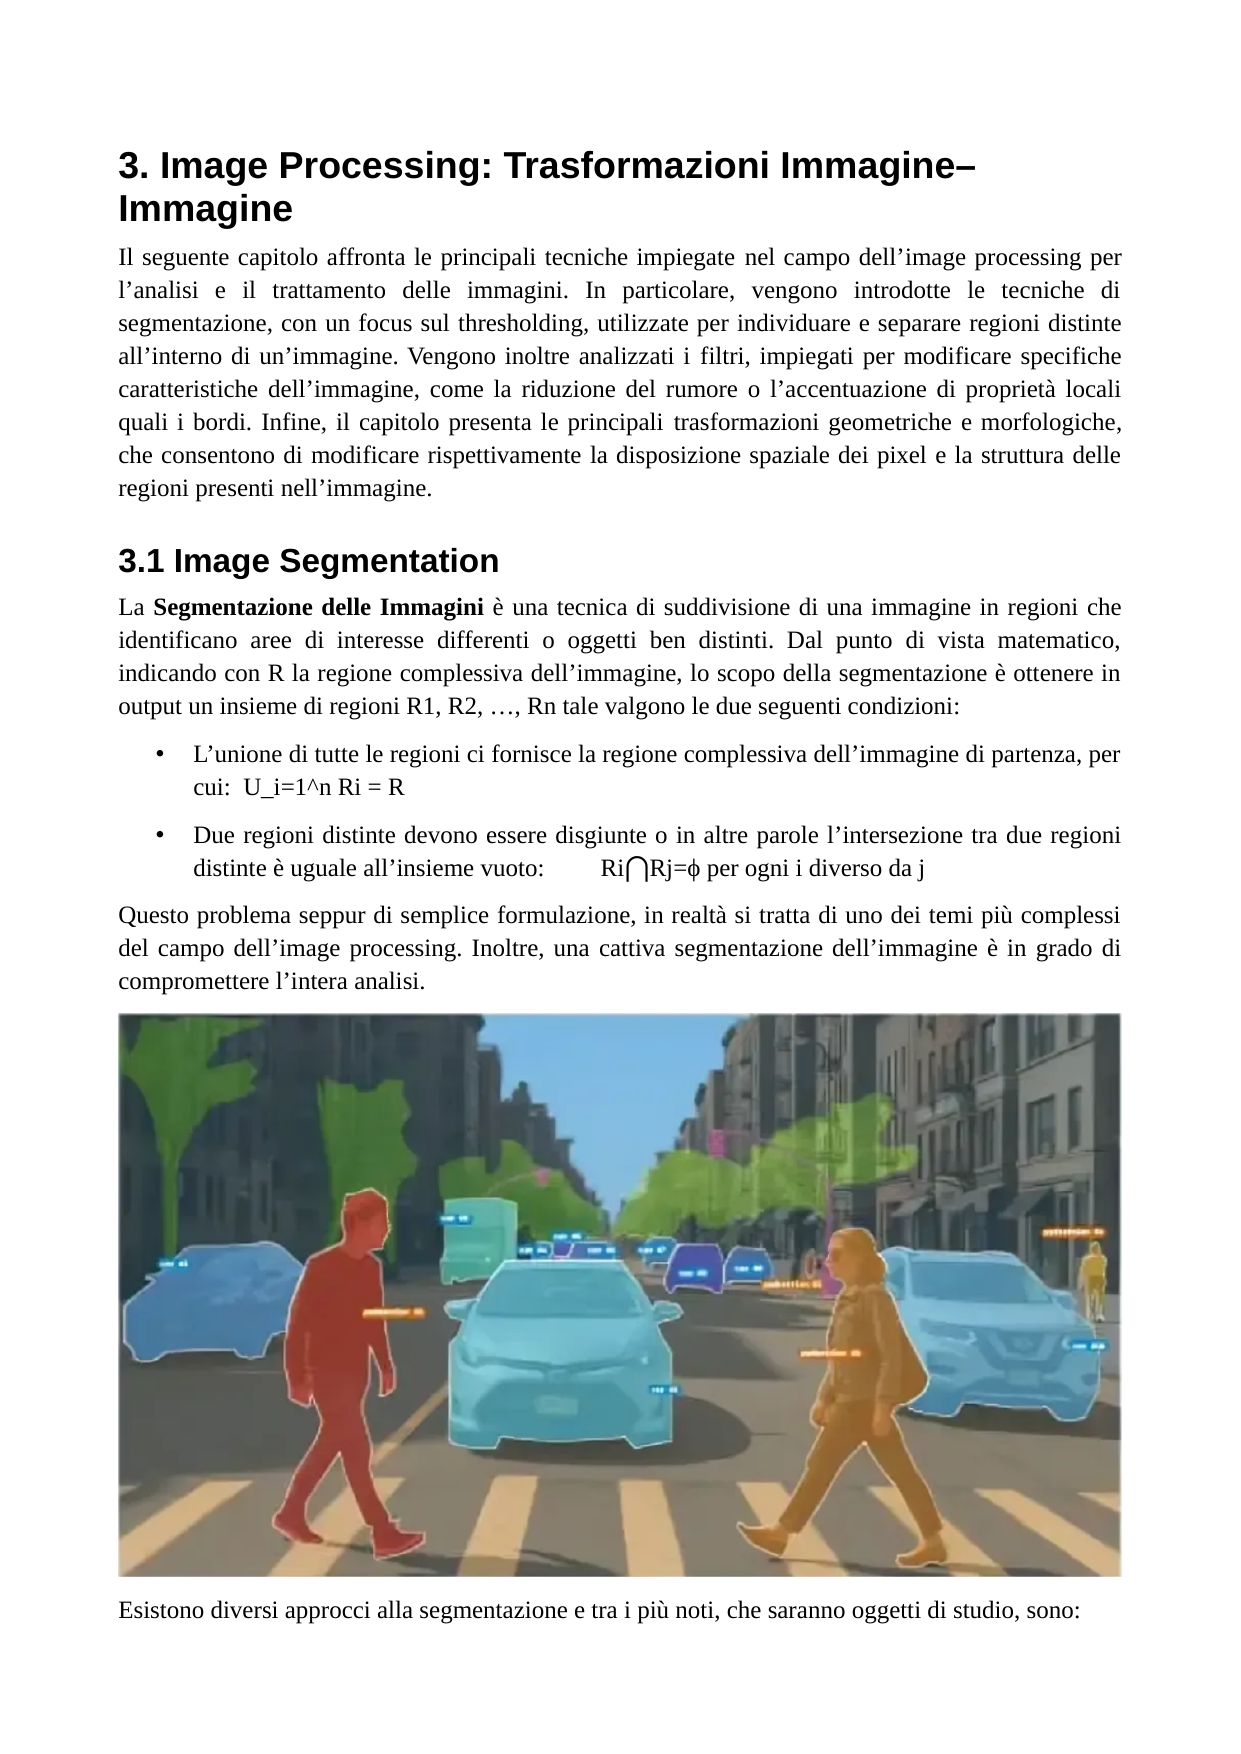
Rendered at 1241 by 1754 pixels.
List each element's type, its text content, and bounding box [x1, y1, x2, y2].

list L’unione di tutte le regioni ci fornisce la regione complessiva dell’immagine di partenza, per cui: U_i=1^n Ri = R [156, 739, 1122, 801]
picture [118, 1013, 1123, 1577]
subtitle 3.1 Image Segmentation [118, 541, 1122, 580]
subtitle 3. Image Processing: Trasformazioni Immagine–Immagine [118, 143, 1122, 229]
text Questo problema seppur di semplice formulazione, in realtà si tratta di uno dei temi più complessi del campo dell’image processing. Inoltre, una cattiva segmentazione dell’immagine è in grado di compromettere l’intera analisi. [118, 900, 1122, 995]
text Il seguente capitolo affronta le principali tecniche impiegate nel campo dell’image processing per l’analisi e il trattamento delle immagini. In particolare, vengono introdotte le tecniche di segmentazione, con un focus sul thresholding, utilizzate per individuare e separare regioni distinte all’interno di un’immagine. Vengono inoltre analizzati i filtri, impiegati per modificare specifiche caratteristiche dell’immagine, come la riduzione del rumore o l’accentuazione di proprietà locali quali i bordi. Infine, il capitolo presenta le principali trasformazioni geometriche e morfologiche, che consentono di modificare rispettivamente la disposizione spaziale dei pixel e la struttura delle regioni presenti nell’immagine. [118, 242, 1122, 502]
text Esistono diversi approcci alla segmentazione e tra i più noti, che saranno oggetti di studio, sono: [118, 1595, 1122, 1624]
text La Segmentazione delle Immagini è una tecnica di suddivisione di una immagine in regioni che identificano aree di interesse differenti o oggetti ben distinti. Dal punto di vista matematico, indicando con R la regione complessiva dell’immagine, lo scopo della segmentazione è ottenere in output un insieme di regioni R1, R2, …, Rn tale valgono le due seguenti condizioni: [118, 592, 1122, 720]
list Due regioni distinte devono essere disgiunte o in altre parole l’intersezione tra due regioni distinte è uguale all’insieme vuoto: Ri​⋂Rj​=ϕ per ogni i diverso da j [156, 820, 1122, 881]
